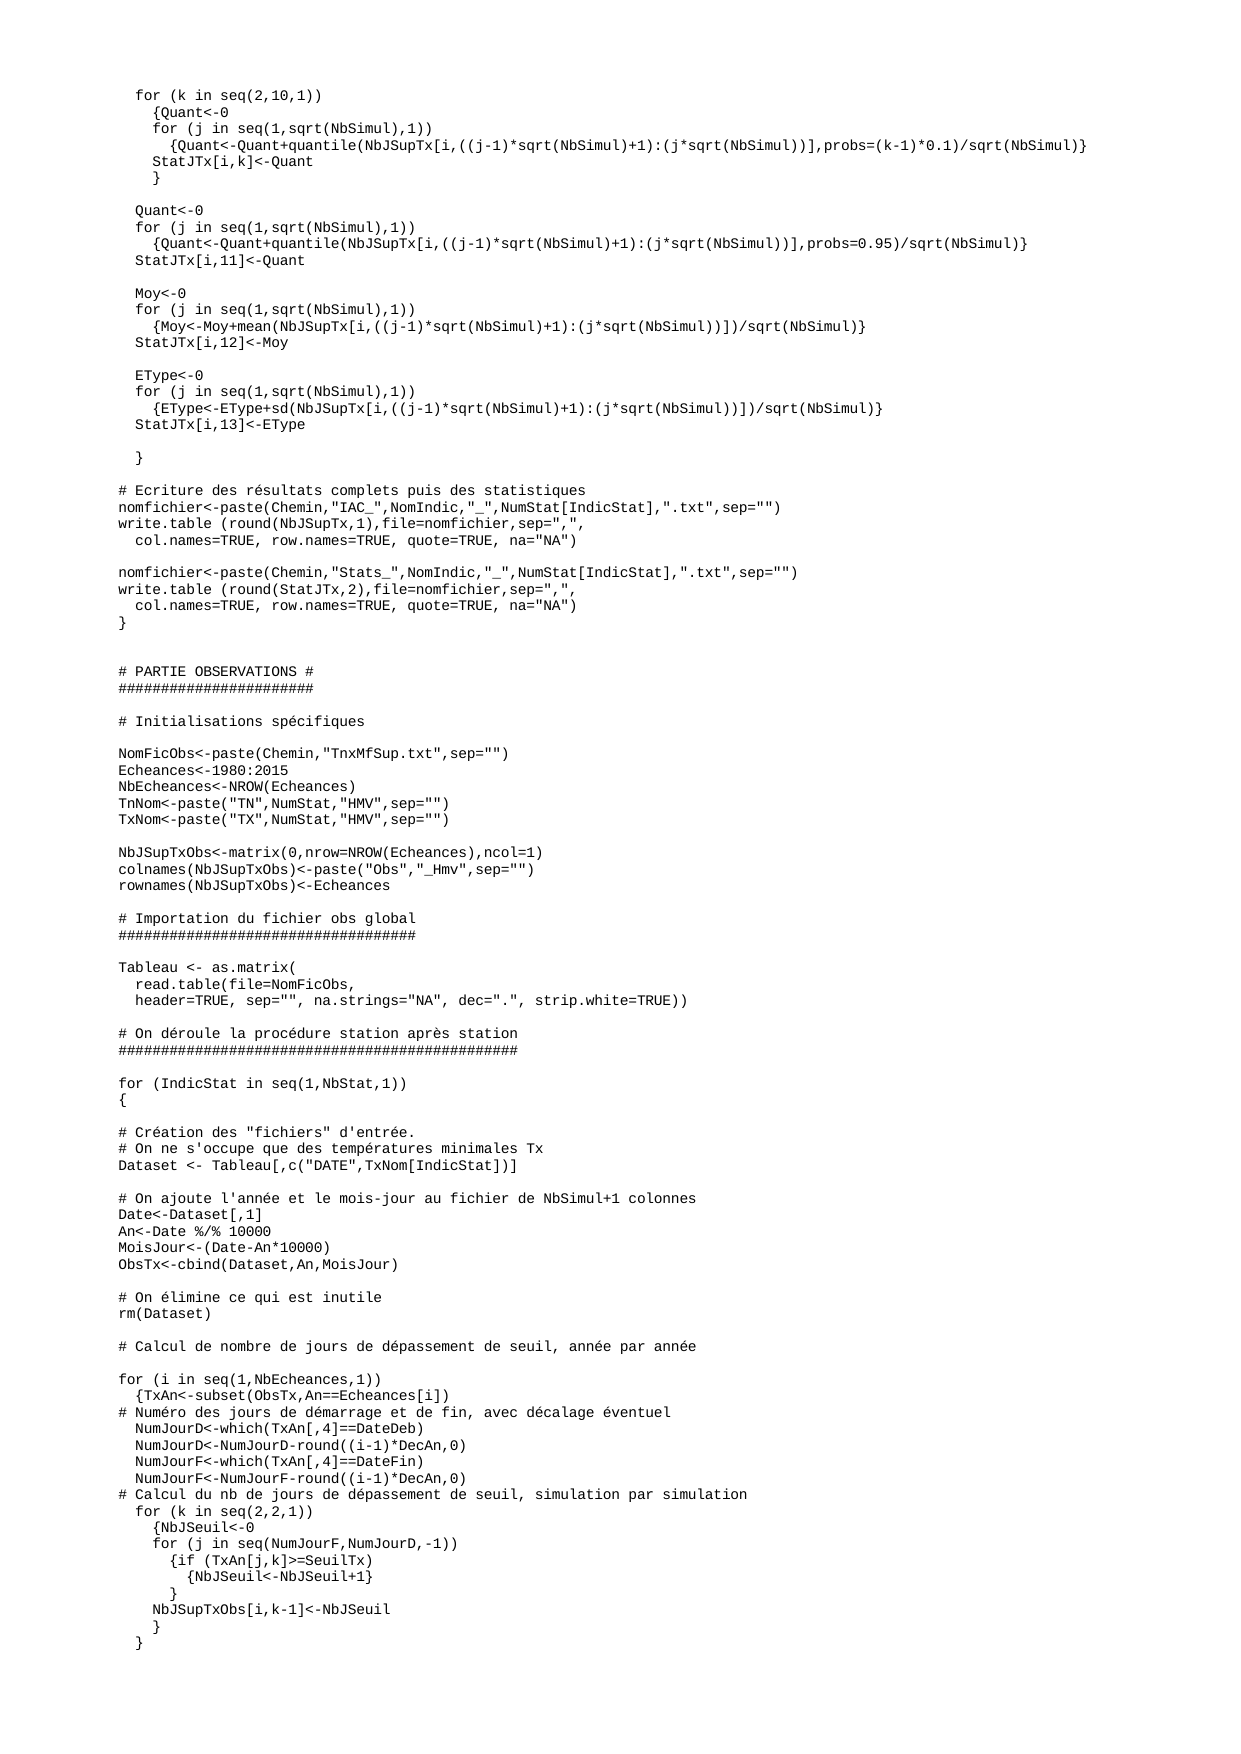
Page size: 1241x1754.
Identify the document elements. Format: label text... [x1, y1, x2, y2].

text } [118, 615, 1122, 632]
text } [118, 171, 1122, 187]
text {NbJSeuil<-NbJSeuil+1} [118, 1570, 1122, 1586]
text Moy<-0 [118, 286, 1122, 302]
text NbJSupTxObs[i,k-1]<-NbJSeuil [118, 1603, 1122, 1619]
text NumJourD<-NumJourD-round((i-1)*DecAn,0) [118, 1438, 1122, 1454]
text {Quant<-0 [118, 105, 1122, 121]
text for (j in seq(1,sqrt(NbSimul),1)) [118, 385, 1122, 401]
text write.table (round(StatJTx,2),file=nomfichier,sep=",", [118, 582, 1122, 599]
text StatJTx[i,13]<-EType [118, 418, 1122, 434]
text # On ne s'occupe que des températures minimales Tx [118, 1142, 1122, 1158]
text for (k in seq(2,10,1)) [118, 88, 1122, 105]
text StatJTx[i,k]<-Quant [118, 154, 1122, 171]
text # Calcul du nb de jours de dépassement de seuil, simulation par simulation [118, 1487, 1122, 1504]
text # Calcul de nombre de jours de dépassement de seuil, année par année [118, 1339, 1122, 1356]
text TxNom<-paste("TX",NumStat,"HMV",sep="") [118, 813, 1122, 829]
text read.table(file=NomFicObs, [118, 977, 1122, 994]
text col.names=TRUE, row.names=TRUE, quote=TRUE, na="NA") [118, 599, 1122, 615]
text Tableau <- as.matrix( [118, 961, 1122, 977]
text {NbJSeuil<-0 [118, 1520, 1122, 1537]
text {Quant<-Quant+quantile(NbJSupTx[i,((j-1)*sqrt(NbSimul)+1):(j*sqrt(NbSimul))],probs=0.95)/sqrt(NbSimul)} [118, 237, 1122, 253]
text NumJourF<-which(TxAn[,4]==DateFin) [118, 1454, 1122, 1471]
text } [118, 1586, 1122, 1603]
text } [118, 1619, 1122, 1636]
text # PARTIE OBSERVATIONS # [118, 664, 1122, 681]
text { [118, 1092, 1122, 1109]
text NumJourF<-NumJourF-round((i-1)*DecAn,0) [118, 1471, 1122, 1487]
text NumJourD<-which(TxAn[,4]==DateDeb) [118, 1422, 1122, 1438]
text StatJTx[i,12]<-Moy [118, 335, 1122, 352]
text write.table (round(NbJSupTx,1),file=nomfichier,sep=",", [118, 516, 1122, 533]
text {Quant<-Quant+quantile(NbJSupTx[i,((j-1)*sqrt(NbSimul)+1):(j*sqrt(NbSimul))],probs=(k-1)*0.1)/sqrt(NbSimul)} [118, 138, 1122, 154]
text ObsTx<-cbind(Dataset,An,MoisJour) [118, 1257, 1122, 1273]
text } [118, 451, 1122, 467]
text for (i in seq(1,NbEcheances,1)) [118, 1372, 1122, 1389]
text NbJSupTxObs<-matrix(0,nrow=NROW(Echeances),ncol=1) [118, 846, 1122, 862]
text } [118, 1636, 1122, 1652]
text # On déroule la procédure station après station [118, 1027, 1122, 1043]
text # Ecriture des résultats complets puis des statistiques [118, 483, 1122, 500]
text for (k in seq(2,2,1)) [118, 1504, 1122, 1520]
text for (j in seq(1,sqrt(NbSimul),1)) [118, 121, 1122, 138]
text Quant<-0 [118, 204, 1122, 220]
text NbEcheances<-NROW(Echeances) [118, 780, 1122, 796]
text for (IndicStat in seq(1,NbStat,1)) [118, 1076, 1122, 1092]
text TnNom<-paste("TN",NumStat,"HMV",sep="") [118, 796, 1122, 813]
text {Moy<-Moy+mean(NbJSupTx[i,((j-1)*sqrt(NbSimul)+1):(j*sqrt(NbSimul))])/sqrt(NbSimul)} [118, 319, 1122, 335]
text An<-Date %/% 10000 [118, 1224, 1122, 1241]
text # On ajoute l'année et le mois-jour au fichier de NbSimul+1 colonnes [118, 1191, 1122, 1208]
text ############################################### [118, 1043, 1122, 1059]
text Dataset <- Tableau[,c("DATE",TxNom[IndicStat])] [118, 1158, 1122, 1175]
text NomFicObs<-paste(Chemin,"TnxMfSup.txt",sep="") [118, 747, 1122, 763]
text {EType<-EType+sd(NbJSupTx[i,((j-1)*sqrt(NbSimul)+1):(j*sqrt(NbSimul))])/sqrt(NbSimul)} [118, 401, 1122, 418]
text # Initialisations spécifiques [118, 714, 1122, 730]
text colnames(NbJSupTxObs)<-paste("Obs","_Hmv",sep="") [118, 862, 1122, 878]
text for (j in seq(1,sqrt(NbSimul),1)) [118, 302, 1122, 319]
text {TxAn<-subset(ObsTx,An==Echeances[i]) [118, 1389, 1122, 1405]
text # On élimine ce qui est inutile [118, 1290, 1122, 1306]
text rownames(NbJSupTxObs)<-Echeances [118, 878, 1122, 895]
text rm(Dataset) [118, 1306, 1122, 1323]
text StatJTx[i,11]<-Quant [118, 253, 1122, 269]
text for (j in seq(NumJourF,NumJourD,-1)) [118, 1537, 1122, 1553]
text Echeances<-1980:2015 [118, 763, 1122, 780]
text ################################### [118, 928, 1122, 944]
text nomfichier<-paste(Chemin,"Stats_",NomIndic,"_",NumStat[IndicStat],".txt",sep="") [118, 566, 1122, 582]
text # Importation du fichier obs global [118, 911, 1122, 928]
text header=TRUE, sep="", na.strings="NA", dec=".", strip.white=TRUE)) [118, 994, 1122, 1010]
text ####################### [118, 681, 1122, 697]
text col.names=TRUE, row.names=TRUE, quote=TRUE, na="NA") [118, 533, 1122, 549]
text # Numéro des jours de démarrage et de fin, avec décalage éventuel [118, 1405, 1122, 1422]
text # Création des "fichiers" d'entrée. [118, 1125, 1122, 1142]
text nomfichier<-paste(Chemin,"IAC_",NomIndic,"_",NumStat[IndicStat],".txt",sep="") [118, 500, 1122, 516]
text MoisJour<-(Date-An*10000) [118, 1241, 1122, 1257]
text for (j in seq(1,sqrt(NbSimul),1)) [118, 220, 1122, 237]
text Date<-Dataset[,1] [118, 1208, 1122, 1224]
text {if (TxAn[j,k]>=SeuilTx) [118, 1553, 1122, 1570]
text EType<-0 [118, 368, 1122, 385]
